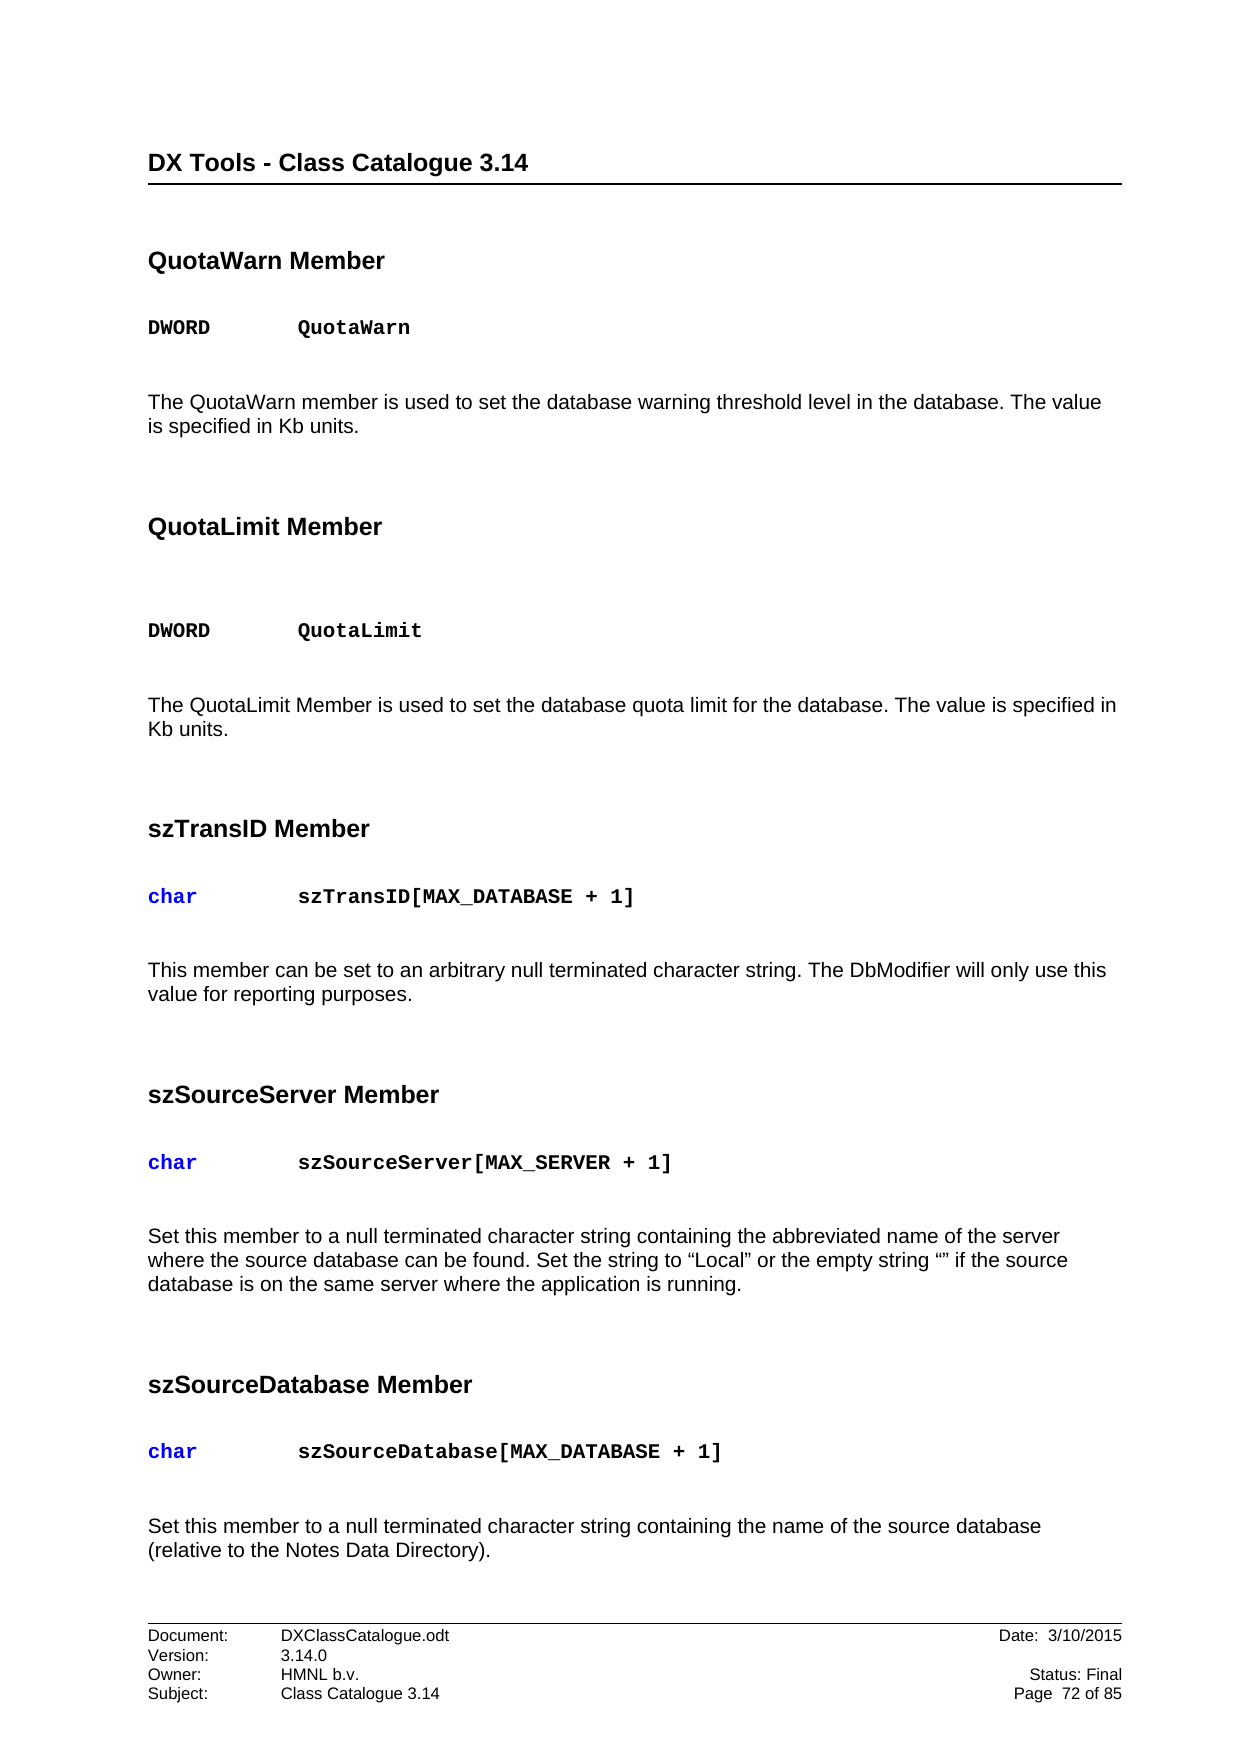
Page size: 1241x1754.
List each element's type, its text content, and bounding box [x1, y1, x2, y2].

text char szSourceDatabase[MAX_DATABASE + 1] [148, 1442, 1122, 1465]
text (relative to the Notes Data Directory). [148, 1538, 1122, 1562]
text The QuotaLimit Member is used to set the database quota limit for the database. The value is specified in Kb units. [148, 692, 1122, 740]
text char szSourceServer[MAX_SERVER + 1] [148, 1152, 1122, 1175]
subtitle szSourceDatabase Member [148, 1370, 1122, 1399]
subtitle szSourceServer Member [148, 1080, 1122, 1109]
subtitle QuotaLimit Member [148, 512, 1122, 541]
text This member can be set to an arbitrary null terminated character string. The DbModifier will only use this value for reporting purposes. [148, 958, 1122, 1006]
text DWORD QuotaWarn [148, 317, 1122, 341]
text The QuotaWarn member is used to set the database warning threshold level in the database. The value is specified in Kb units. [148, 390, 1122, 438]
text Set this member to a null terminated character string containing the name of the source database [148, 1514, 1122, 1538]
subtitle QuotaWarn Member [148, 246, 1122, 275]
text char szTransID[MAX_DATABASE + 1] [148, 886, 1122, 909]
text DWORD QuotaLimit [148, 620, 1122, 643]
text Set this member to a null terminated character string containing the abbreviated name of the server where the source database can be found. Set the string to “Local” or the empty string “” if the source database is on the same server where the application is running. [148, 1224, 1122, 1296]
subtitle szTransID Member [148, 814, 1122, 843]
